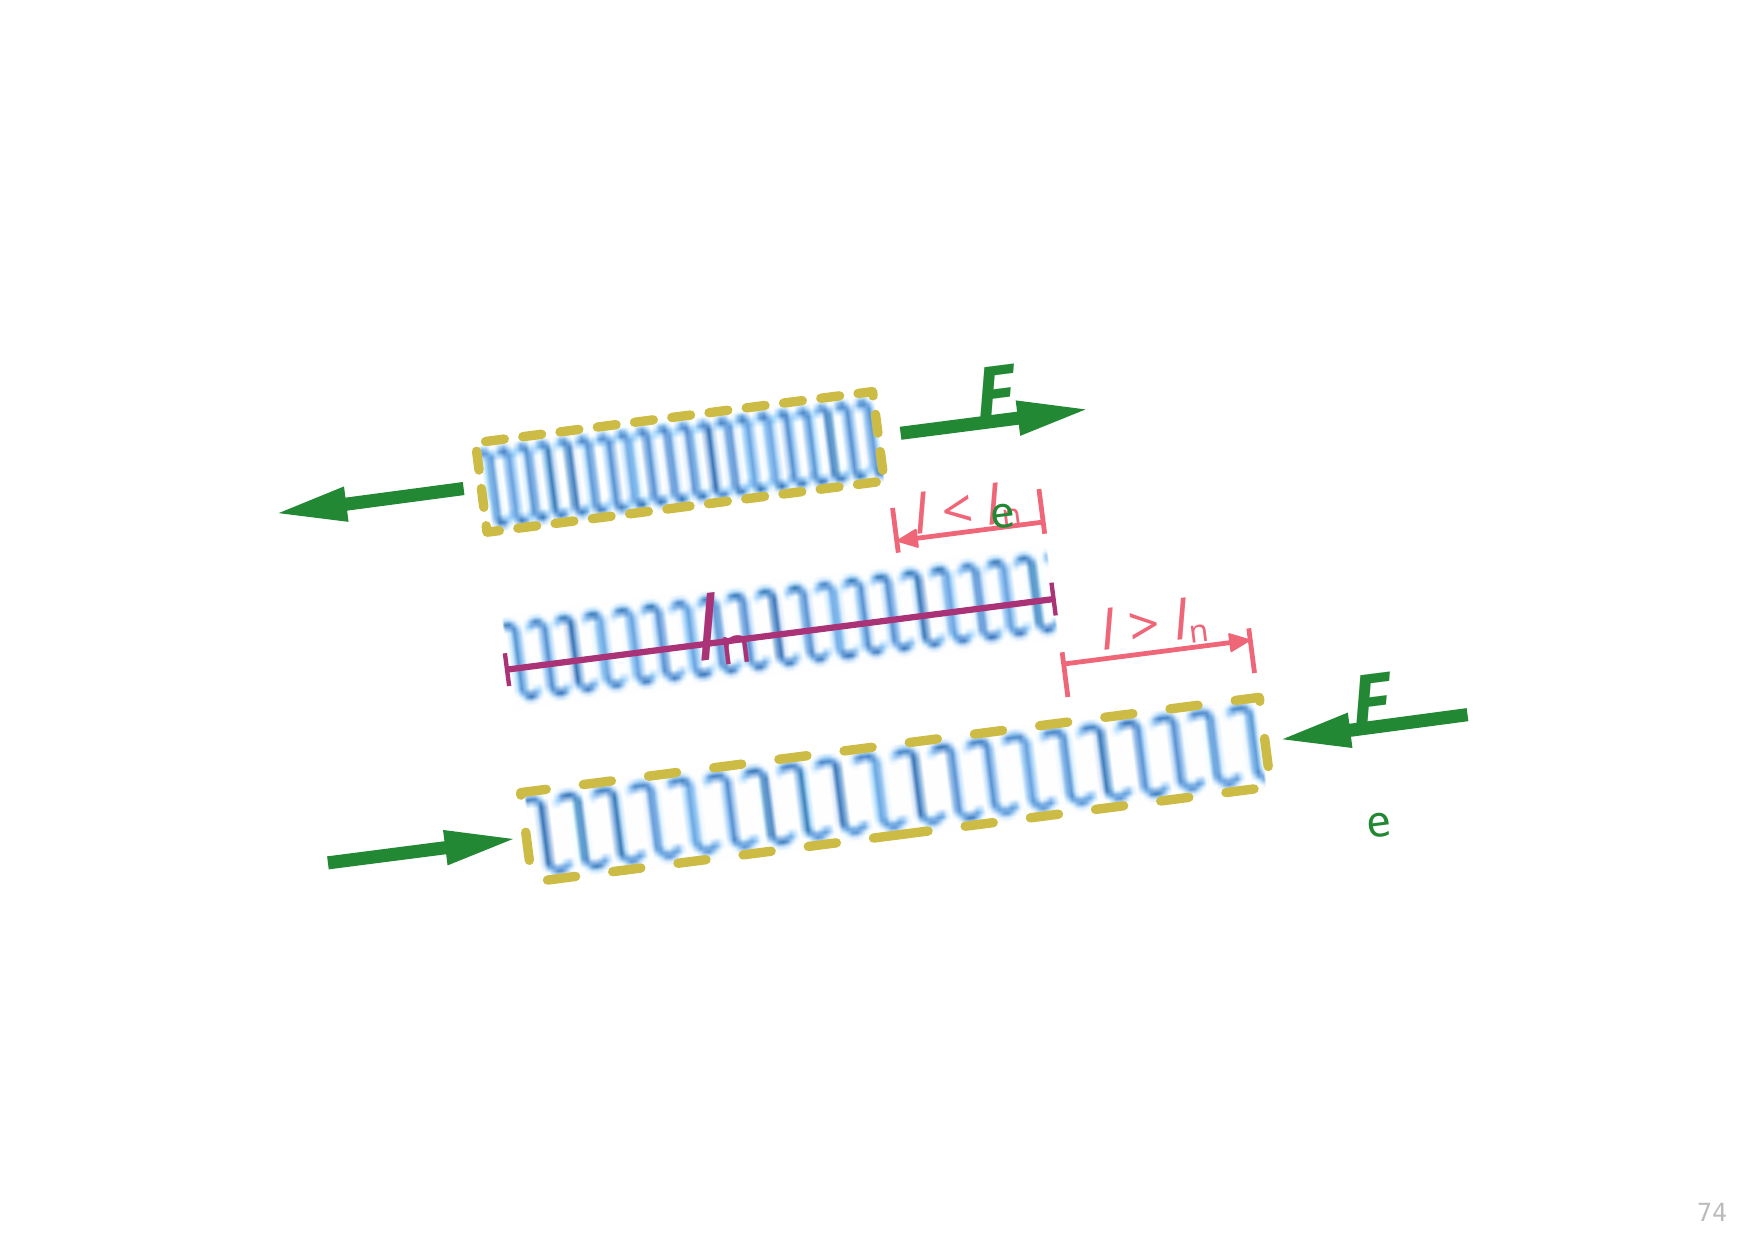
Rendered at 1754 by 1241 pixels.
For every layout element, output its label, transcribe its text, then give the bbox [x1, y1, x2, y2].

text_box [899, 400, 1086, 440]
text_box [278, 482, 465, 522]
text_box ln [671, 552, 768, 665]
picture [501, 592, 681, 666]
text_box Fe [1328, 633, 1430, 723]
picture [525, 698, 1267, 885]
text_box Fe [952, 325, 1054, 418]
picture [759, 544, 1052, 633]
text_box [327, 829, 513, 870]
text_box [1282, 708, 1469, 748]
picture [478, 391, 885, 533]
picture [510, 603, 1059, 710]
